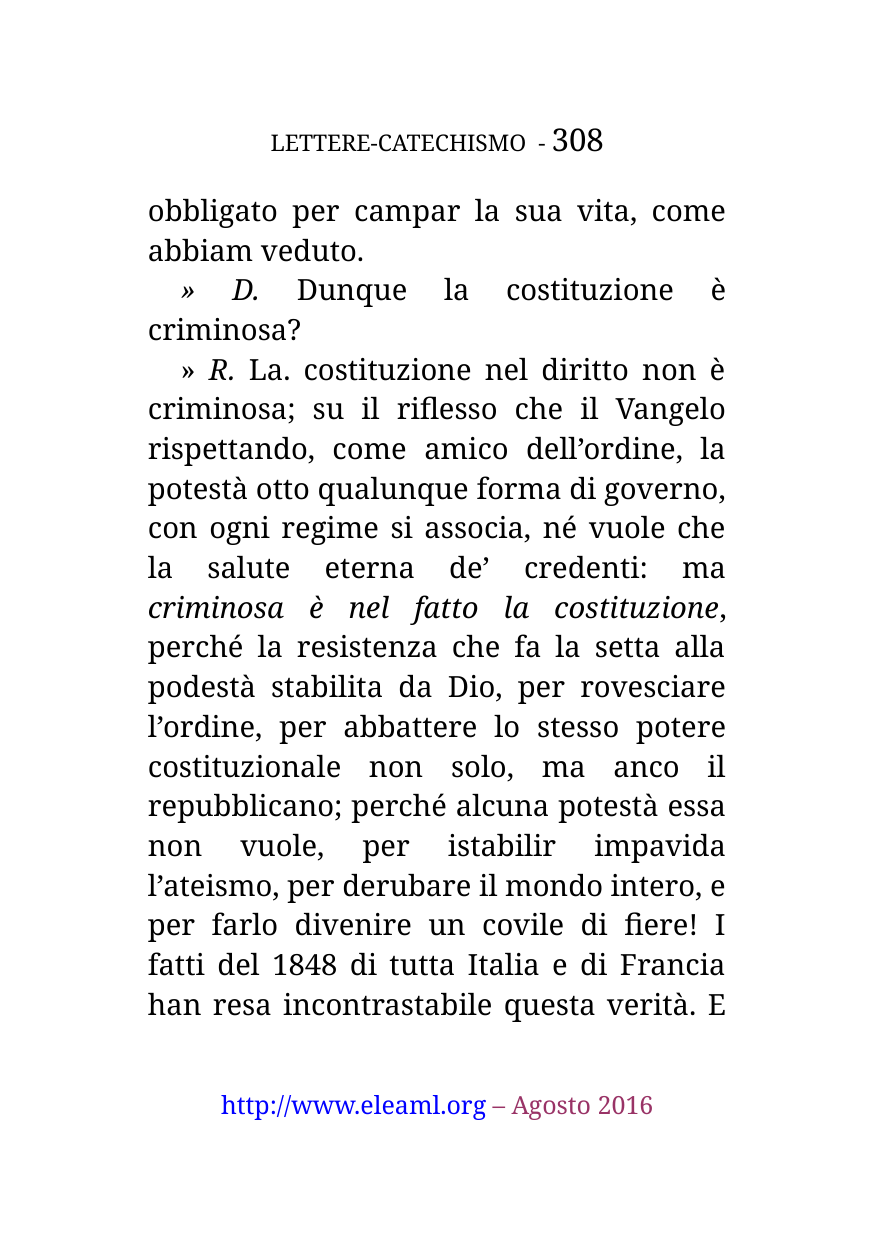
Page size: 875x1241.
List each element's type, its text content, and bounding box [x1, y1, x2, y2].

text » D. Dunque la costituzione è criminosa? [148, 269, 726, 349]
text obbligato per campar la sua vita, come abbiam veduto. [148, 190, 726, 269]
text » R. La. costituzione nel diritto non è criminosa; su il riflesso che il Vangelo rispettando, come amico dell’ordine, la potestà otto qualunque forma di governo, con ogni regime si associa, né vuole che la salute eterna de’ credenti: ma criminosa è nel fatto la costituzione, perché la resistenza che fa la setta alla podestà stabilita da Dio, per rovesciare l’ordine, per abbattere lo stesso potere costituzionale non solo, ma anco il repubblicano; perché alcuna potestà essa non vuole, per istabilir impavida l’ateismo, per derubare il mondo intero, e per farlo divenire un covile di fiere! I fatti del 1848 di tutta Italia e di Francia han resa incontrastabile questa verità. E [148, 349, 726, 1024]
